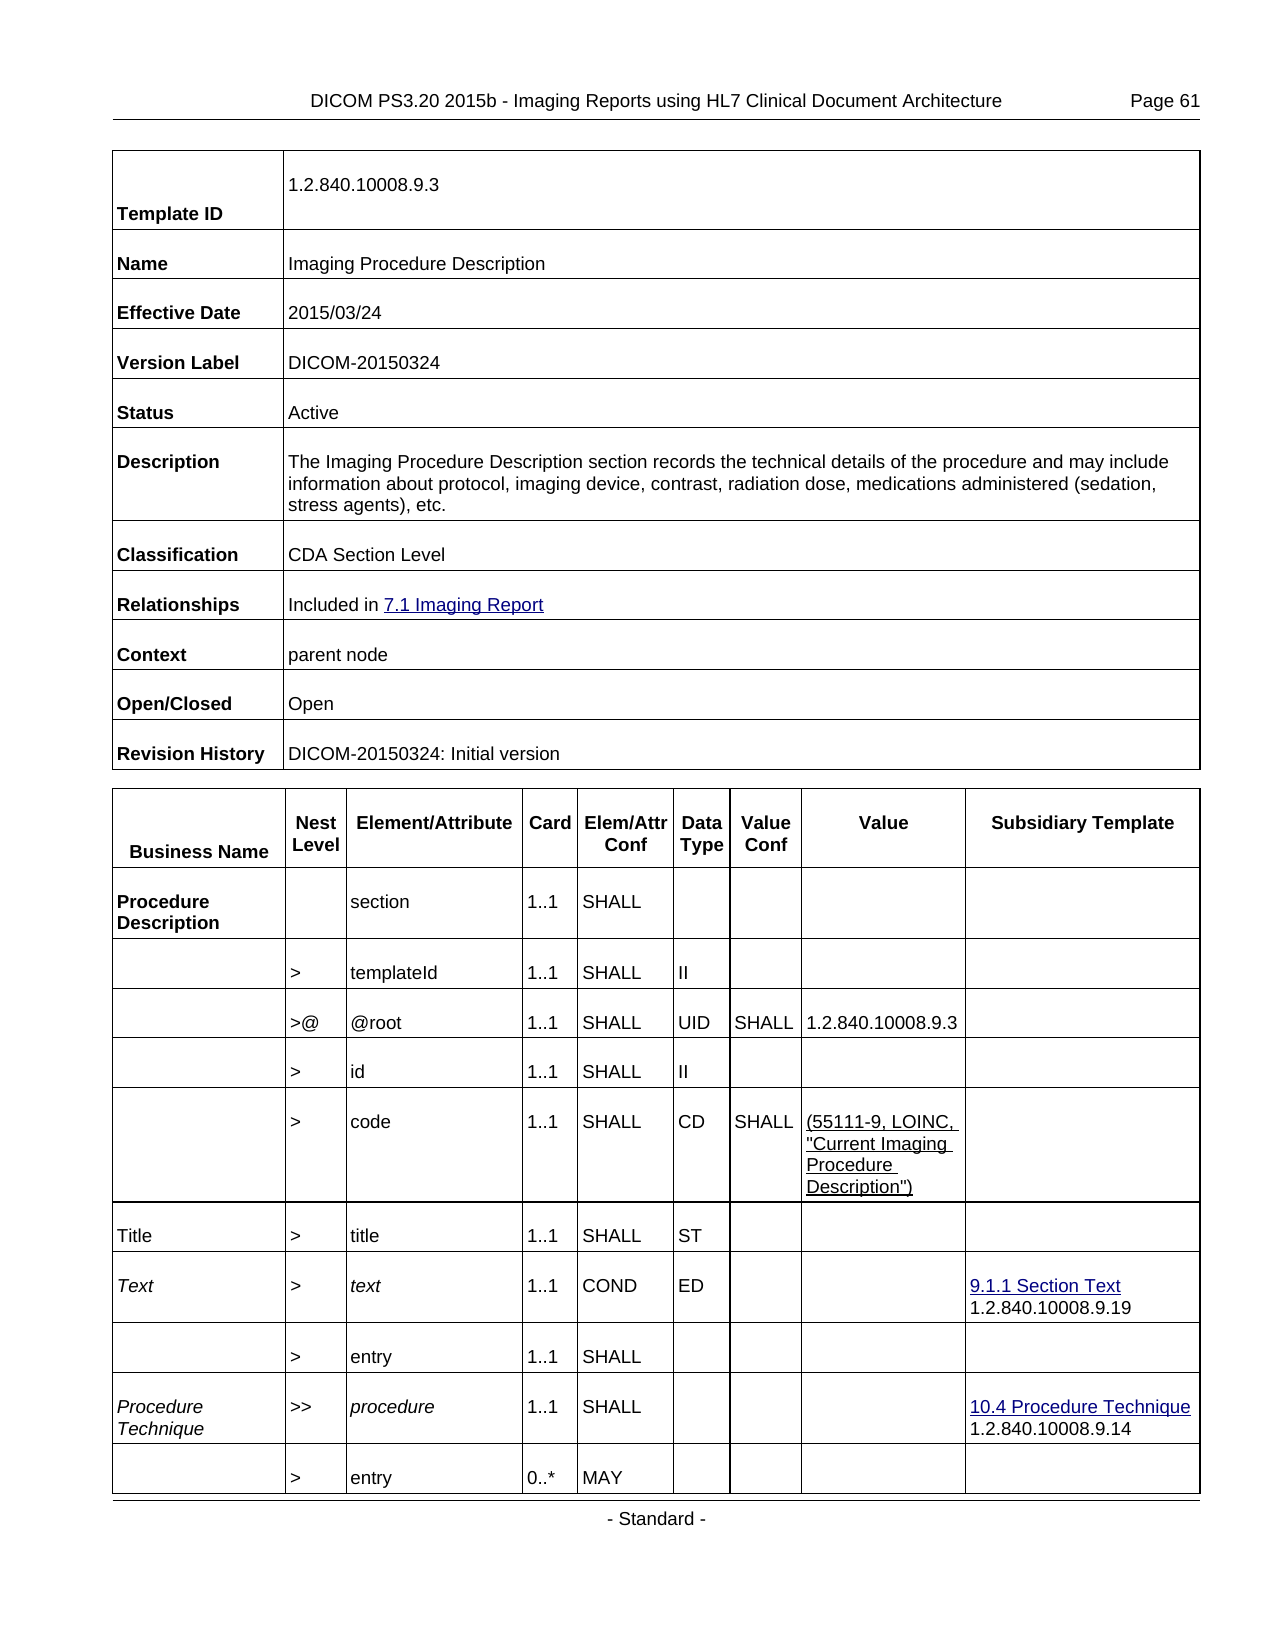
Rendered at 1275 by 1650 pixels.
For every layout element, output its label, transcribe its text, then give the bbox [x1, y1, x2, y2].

table_cell > [286, 1088, 346, 1201]
table_cell template​Id [347, 939, 522, 988]
table_header Nest Level [286, 789, 346, 867]
table_cell Description [113, 428, 283, 520]
table_cell section [347, 868, 522, 938]
table_header Template ID [113, 151, 283, 228]
table_cell [966, 1203, 1199, 1251]
table_cell 9.1.1 Section Text 1.2.840.10008.9.19 [966, 1252, 1199, 1322]
table_cell code [347, 1088, 522, 1201]
table_cell 1..1 [523, 1373, 577, 1443]
table_header Subsidiary Template [966, 789, 1199, 867]
table_cell > [286, 939, 346, 988]
table_cell [966, 1088, 1199, 1201]
table_cell 1..1 [523, 1203, 577, 1251]
table_cell entry [347, 1323, 522, 1372]
table_header Business Name [113, 789, 285, 867]
table_cell [113, 989, 285, 1037]
table_cell 1..1 [523, 1038, 577, 1087]
table_cell 1..1 [523, 1252, 577, 1322]
table_cell [802, 1373, 965, 1443]
table_cell > [286, 1038, 346, 1087]
table_cell SHALL [731, 989, 801, 1037]
table_cell 1..1 [523, 939, 577, 988]
table_cell Effective Date [113, 279, 283, 328]
table_cell [966, 989, 1199, 1037]
table_cell >@ [286, 989, 346, 1037]
table_cell [731, 1038, 801, 1087]
table_cell [802, 939, 965, 988]
table_cell Procedure​Technique [113, 1373, 285, 1443]
table_header Card [523, 789, 577, 867]
table_cell [802, 1323, 965, 1372]
table_cell II [674, 1038, 729, 1087]
table_cell Revision History [113, 720, 283, 768]
table_cell [286, 868, 346, 938]
table_cell [802, 1038, 965, 1087]
table_cell [113, 1323, 285, 1372]
table_cell ST [674, 1203, 729, 1251]
table_cell [731, 1323, 801, 1372]
table_cell 1.2.840.10008.9.3 [802, 989, 965, 1037]
table_cell [802, 1252, 965, 1322]
table_cell >> [286, 1373, 346, 1443]
table_cell ED [674, 1252, 729, 1322]
table_cell procedure [347, 1373, 522, 1443]
table_cell Context [113, 620, 283, 669]
table_cell [966, 1444, 1199, 1493]
table_header Element/​Attribute [347, 789, 522, 867]
table_cell The Imaging Procedure Description section records the technical details of the procedure and may include information about protocol, imaging device, contrast, radiation dose, medications administered (sedation, stress agents), etc. [284, 428, 1199, 520]
table_cell 10.4 Procedure Technique 1.2.840.10008.9.14 [966, 1373, 1199, 1443]
table_cell id [347, 1038, 522, 1087]
table_cell [966, 939, 1199, 988]
table_cell SHALL [731, 1088, 801, 1201]
table_cell SHALL [578, 989, 673, 1037]
table_cell SHALL [578, 868, 673, 938]
table_cell [731, 1373, 801, 1443]
table_cell [802, 1444, 965, 1493]
table_cell parent node [284, 620, 1199, 669]
table_cell UID [674, 989, 729, 1037]
table_cell 2015/03/24 [284, 279, 1199, 328]
table_cell [113, 1444, 285, 1493]
table_cell Title [113, 1203, 285, 1251]
table_cell > [286, 1323, 346, 1372]
table_cell (55111-9, LOINC, "Current Imaging Procedure Description") [802, 1088, 965, 1201]
table_cell Name [113, 230, 283, 278]
table_cell entry [347, 1444, 522, 1493]
table_cell [802, 1203, 965, 1251]
table_header Elem/Attr Conf [578, 789, 673, 867]
table_cell [113, 939, 285, 988]
table_header Value [802, 789, 965, 867]
table_cell Open/Closed [113, 670, 283, 719]
table_cell Classification [113, 521, 283, 570]
table_cell Relationships [113, 571, 283, 619]
table_cell [674, 1444, 729, 1493]
table_cell > [286, 1444, 346, 1493]
table_cell Open [284, 670, 1199, 719]
table_cell COND [578, 1252, 673, 1322]
table_cell Imaging Procedure Description [284, 230, 1199, 278]
table_cell title [347, 1203, 522, 1251]
table_cell 1..1 [523, 1088, 577, 1201]
table_cell [731, 1203, 801, 1251]
table_cell text [347, 1252, 522, 1322]
table_cell 1..1 [523, 1323, 577, 1372]
table_cell > [286, 1203, 346, 1251]
table_cell [731, 1444, 801, 1493]
table_cell 1..1 [523, 868, 577, 938]
table_cell [802, 868, 965, 938]
table_cell SHALL [578, 1323, 673, 1372]
table_cell [966, 1038, 1199, 1087]
table_cell [966, 868, 1199, 938]
table_cell SHALL [578, 1203, 673, 1251]
table_cell 0..* [523, 1444, 577, 1493]
table_cell CDA Section Level [284, 521, 1199, 570]
table_cell Text [113, 1252, 285, 1322]
table_cell CD [674, 1088, 729, 1201]
table_cell Version Label [113, 329, 283, 377]
table_cell [731, 939, 801, 988]
table_cell II [674, 939, 729, 988]
table_header Value Conf [731, 789, 801, 867]
table_cell [674, 1373, 729, 1443]
table_cell 1..1 [523, 989, 577, 1037]
table_cell [966, 1323, 1199, 1372]
table_cell Active [284, 379, 1199, 427]
table_cell Included in 7.1 Imaging Report [284, 571, 1199, 619]
table_cell MAY [578, 1444, 673, 1493]
table_cell [731, 868, 801, 938]
table_cell SHALL [578, 1088, 673, 1201]
table_cell > [286, 1252, 346, 1322]
table_cell DICOM-20150324 [284, 329, 1199, 377]
table_header Data Type [674, 789, 729, 867]
table_cell @root [347, 989, 522, 1037]
table_cell [113, 1088, 285, 1201]
table_header 1.2.840.10008.9.3 [284, 151, 1199, 228]
table_cell Status [113, 379, 283, 427]
table_cell DICOM-20150324: Initial version [284, 720, 1199, 768]
table_cell SHALL [578, 1373, 673, 1443]
table_cell SHALL [578, 1038, 673, 1087]
table_cell Procedure​Description [113, 868, 285, 938]
table_cell [113, 1038, 285, 1087]
table_cell [731, 1252, 801, 1322]
table_cell [674, 868, 729, 938]
table_cell [674, 1323, 729, 1372]
table_cell SHALL [578, 939, 673, 988]
